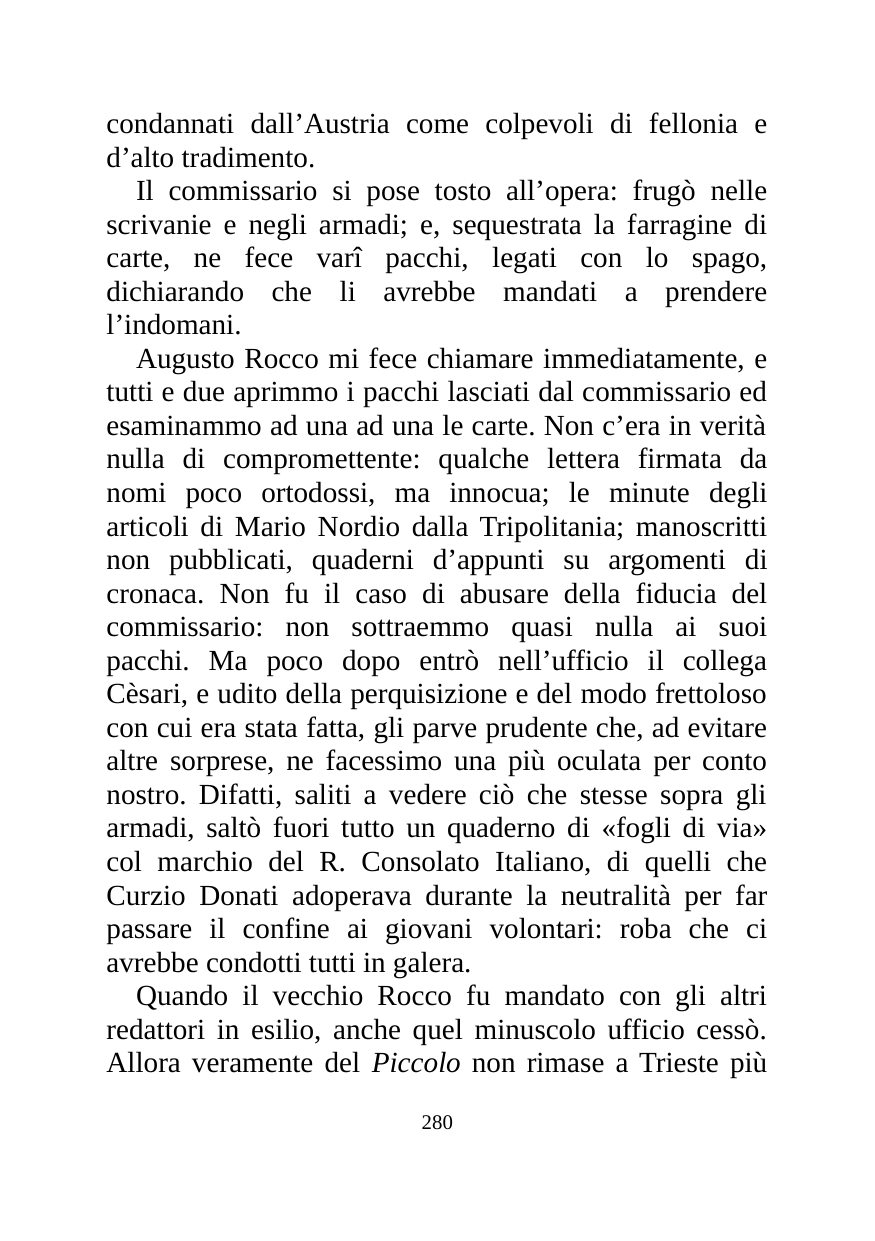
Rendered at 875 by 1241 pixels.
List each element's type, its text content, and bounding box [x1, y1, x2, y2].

text condannati dall’Austria come colpevoli di fellonia e d’alto tradimento. [106, 106, 768, 173]
text Il commissario si pose tosto all’opera: frugò nelle scrivanie e negli armadi; e, sequestrata la farragine di carte, ne fece varî pacchi, legati con lo spago, dichiarando che li avrebbe mandati a prendere l’indomani. [106, 173, 768, 341]
text Quando il vecchio Rocco fu mandato con gli altri redattori in esilio, anche quel minuscolo ufficio cessò. Allora veramente del Piccolo non rimase a Trieste più [106, 978, 768, 1079]
text Augusto Rocco mi fece chiamare immediatamente, e tutti e due aprimmo i pacchi lasciati dal commissario ed esaminammo ad una ad una le carte. Non c’era in verità nulla di compromettente: qualche lettera firmata da nomi poco ortodossi, ma innocua; le minute degli articoli di Mario Nordio dalla Tripolitania; manoscritti non pubblicati, quaderni d’appunti su argomenti di cronaca. Non fu il caso di abusare della fiducia del commissario: non sottraemmo quasi nulla ai suoi pacchi. Ma poco dopo entrò nell’ufficio il collega Cèsari, e udito della perquisizione e del modo frettoloso con cui era stata fatta, gli parve prudente che, ad evitare altre sorprese, ne facessimo una più oculata per conto nostro. Difatti, saliti a vedere ciò che stesse sopra gli armadi, saltò fuori tutto un quaderno di «fogli di via» col marchio del R. Consolato Italiano, di quelli che Curzio Donati adoperava durante la neutralità per far passare il confine ai giovani volontari: roba che ci avrebbe condotti tutti in galera. [106, 341, 768, 978]
